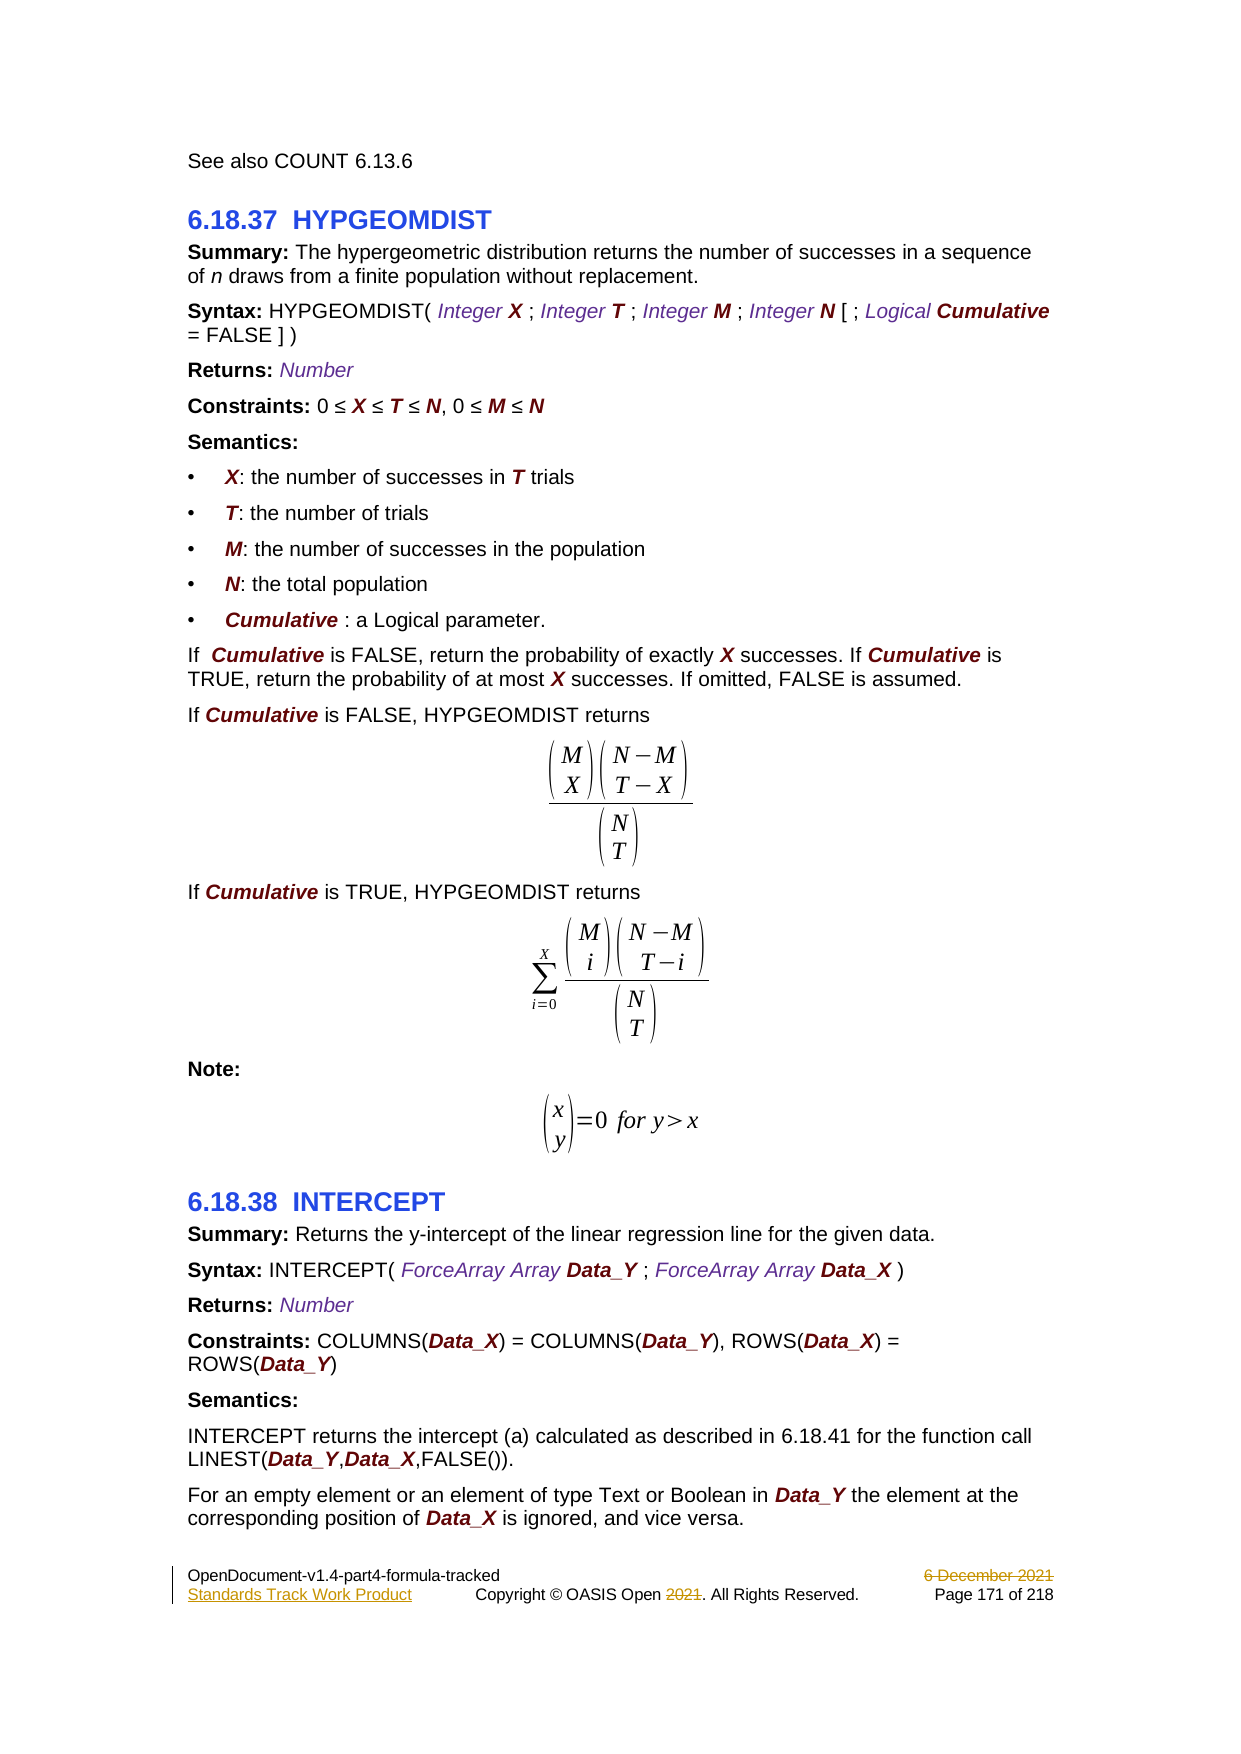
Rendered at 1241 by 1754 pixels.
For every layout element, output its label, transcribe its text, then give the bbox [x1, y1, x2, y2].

text Semantics: [187, 430, 1053, 454]
text If Cumulative is FALSE, return the probability of exactly X successes. If Cumulative is TRUE, return the probability of at most X successes. If omitted, FALSE is assumed. [187, 644, 1053, 691]
list N: the total population [187, 573, 1053, 596]
subtitle HYPGEOMDIST [187, 204, 1053, 234]
text See also COUNT 6.13.6 [187, 150, 1053, 173]
text For an empty element or an element of type Text or Boolean in Data_Y the element at the corresponding position of Data_X is ignored, and vice versa. [187, 1483, 1053, 1530]
text INTERCEPT returns the intercept (a) calculated as described in 6.18.41 for the function call LINEST(Data_Y,Data_X,FALSE()). [187, 1424, 1053, 1471]
list Cumulative : a Logical parameter. [187, 608, 1053, 632]
text Semantics: [187, 1388, 1053, 1412]
text Summary: The hypergeometric distribution returns the number of successes in a sequence of n draws from a finite population without replacement. [187, 241, 1053, 288]
text Syntax: INTERCEPT( ForceArray Array Data_Y ; ForceArray Array Data_X ) [187, 1258, 1053, 1282]
text Returns: Number [187, 359, 1053, 382]
text Constraints: COLUMNS(Data_X) = COLUMNS(Data_Y), ROWS(Data_X) = ROWS(Data_Y) [187, 1329, 1053, 1376]
text Summary: Returns the y-intercept of the linear regression line for the given data. [187, 1222, 1053, 1246]
list X: the number of successes in T trials [187, 466, 1053, 489]
text Returns: Number [187, 1294, 1053, 1317]
text If Cumulative is FALSE, HYPGEOMDIST returns [187, 703, 1053, 727]
text Note: [187, 1057, 1053, 1081]
text If Cumulative is TRUE, HYPGEOMDIST returns [187, 880, 1053, 904]
list M: the number of successes in the population [187, 537, 1053, 561]
text Syntax: HYPGEOMDIST( Integer X ; Integer T ; Integer M ; Integer N [ ; Logical Cumulative = FALSE ] ) [187, 300, 1053, 347]
text Constraints: 0 ≤ X ≤ T ≤ N, 0 ≤ M ≤ N [187, 394, 1053, 418]
subtitle INTERCEPT [187, 1186, 1053, 1216]
list T: the number of trials [187, 501, 1053, 525]
